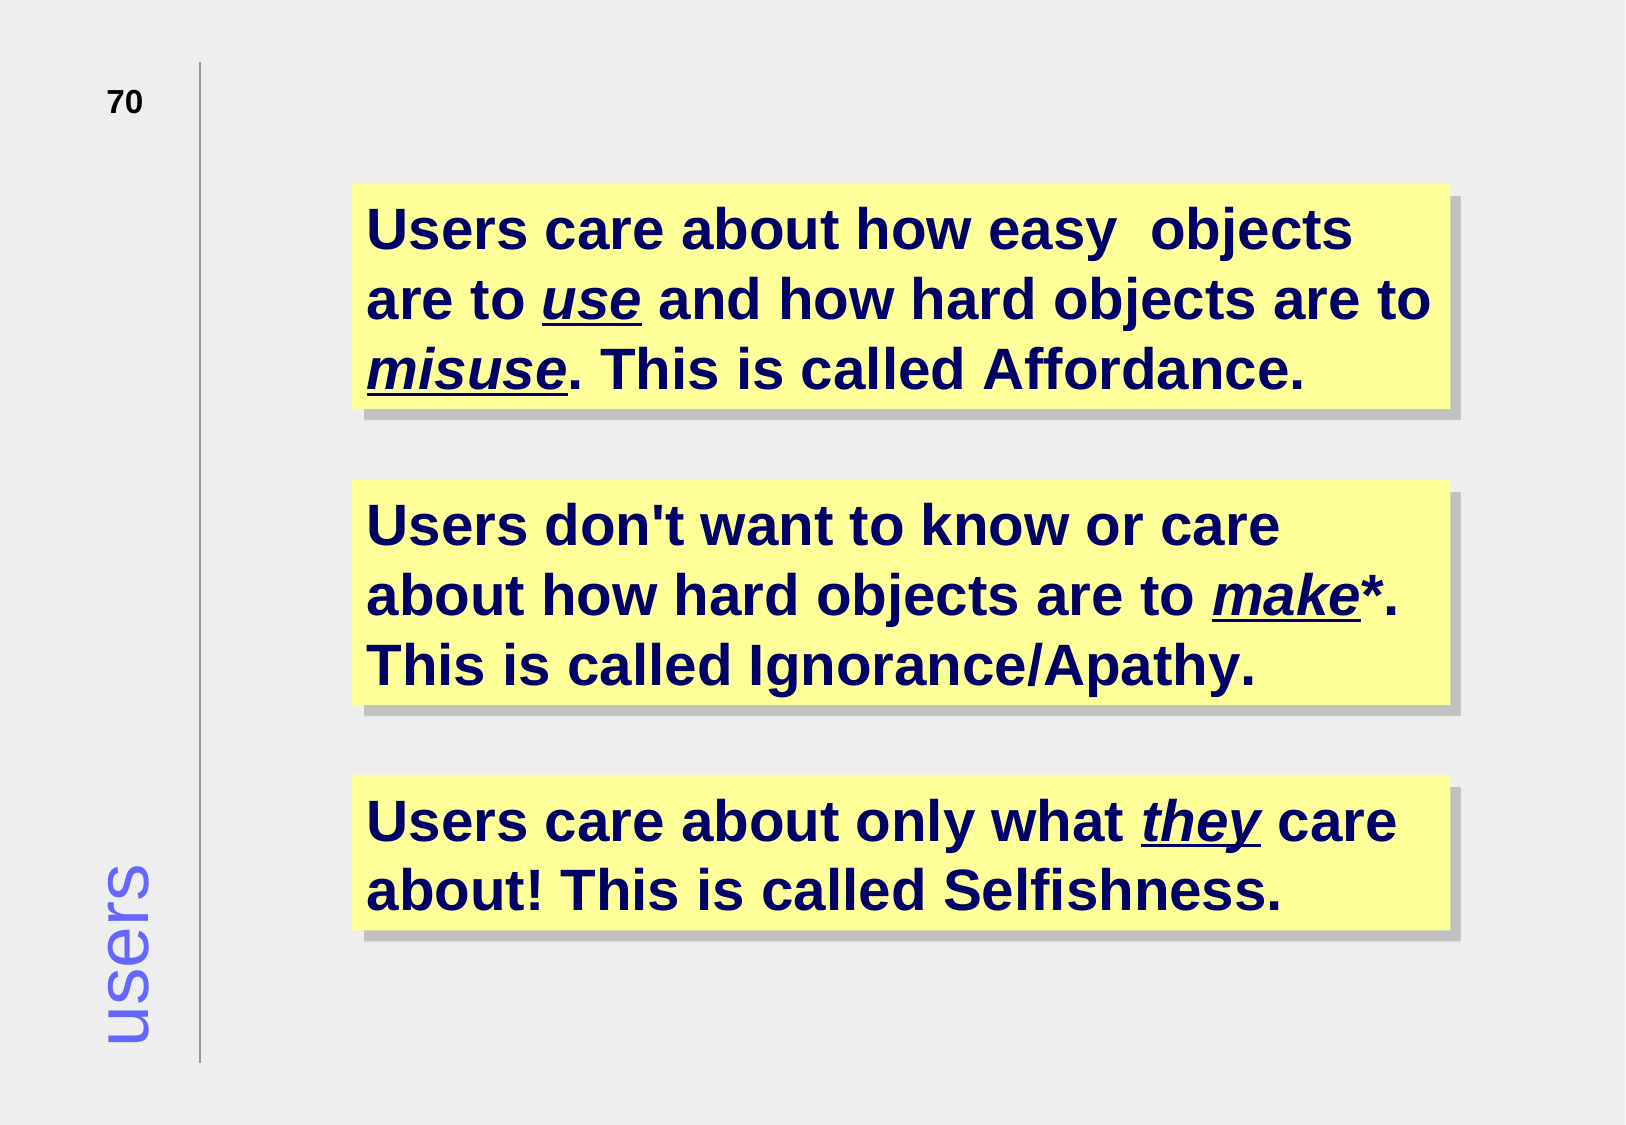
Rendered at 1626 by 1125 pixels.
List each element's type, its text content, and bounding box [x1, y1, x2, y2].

text_box Users care about how easy objects are to use and how hard objects are to misuse. This is called Affordance. [351, 183, 1451, 410]
list [212, 62, 1593, 1063]
title users [50, 187, 188, 1063]
text_box Users don't want to know or care about how hard objects are to make*. This is called Ignorance/Apathy. [351, 479, 1451, 706]
text_box Users care about only what they care about! This is called Selfishness. [351, 774, 1451, 931]
